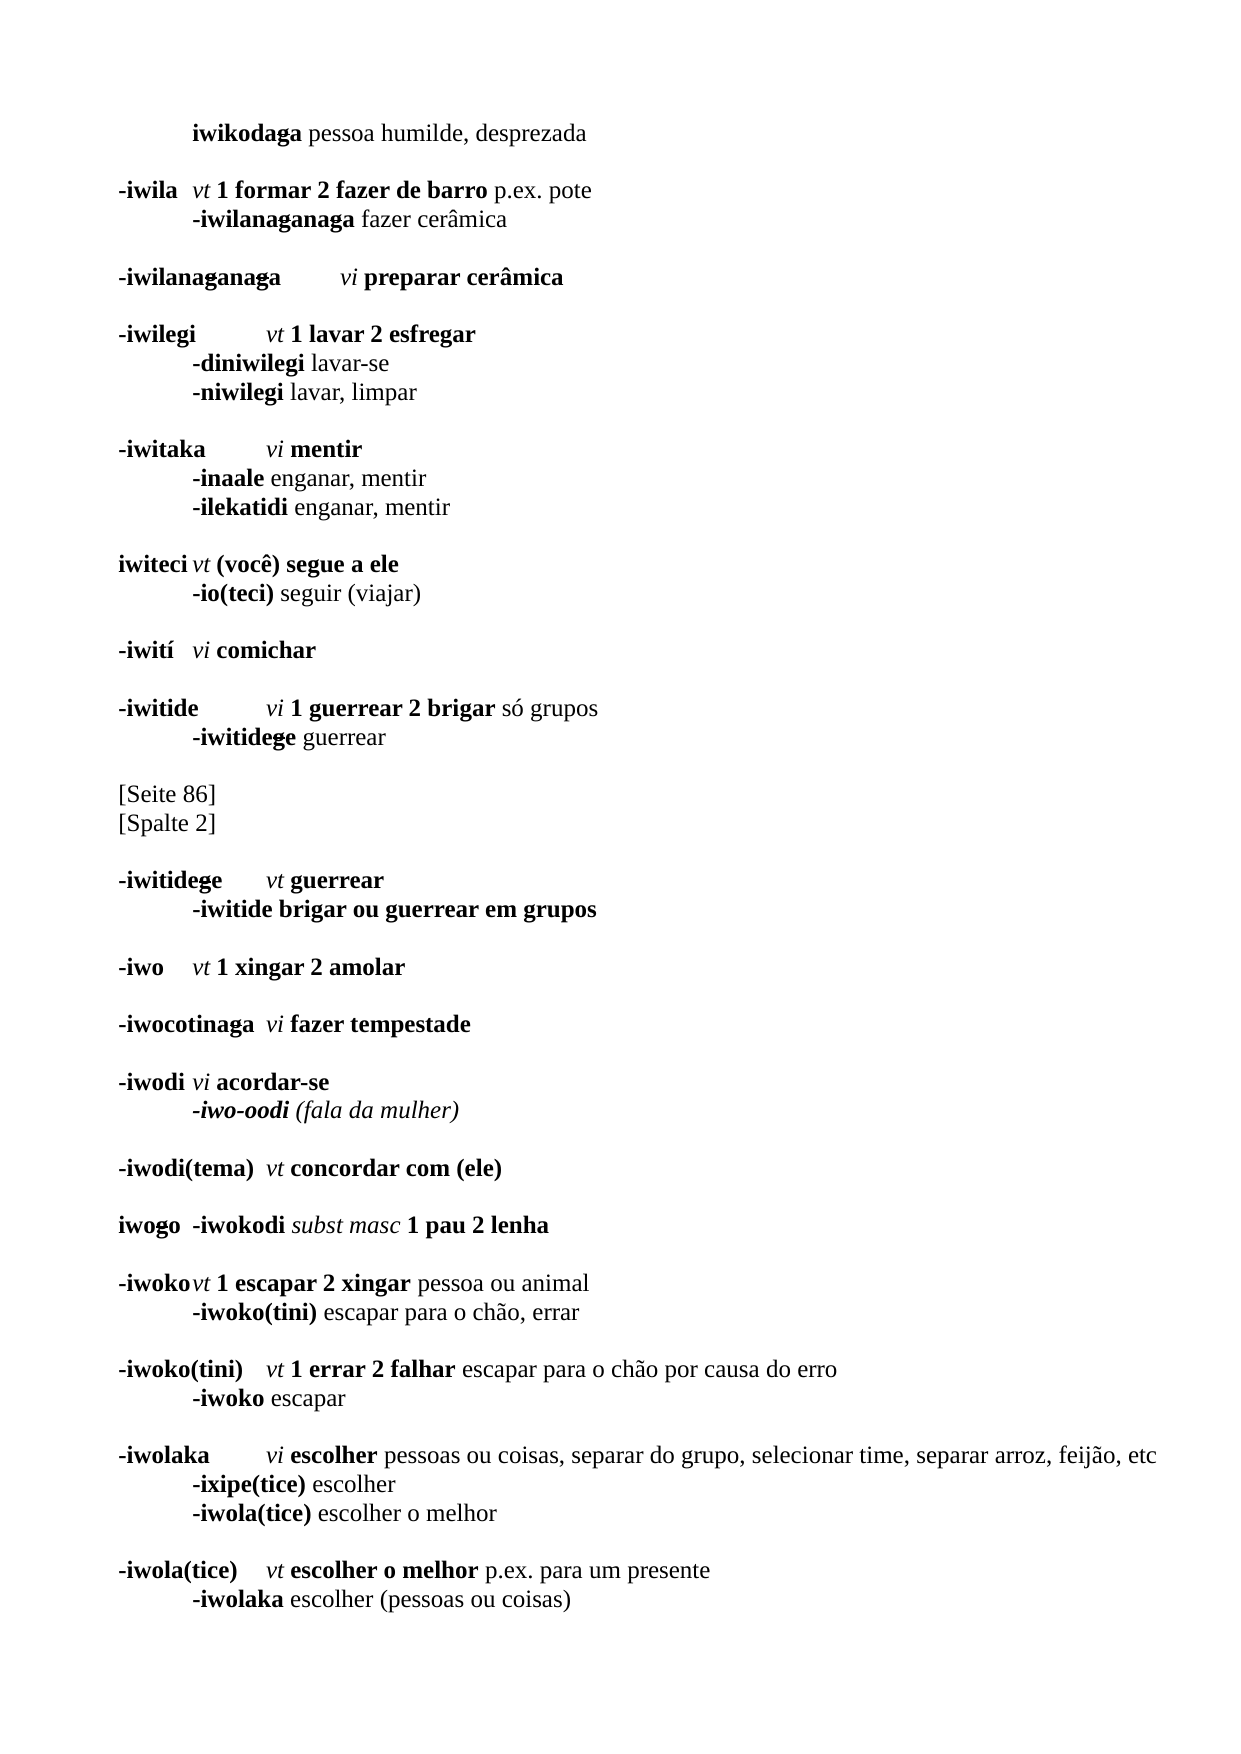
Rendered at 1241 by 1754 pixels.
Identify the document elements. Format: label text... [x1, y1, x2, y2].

text -iwitidege vt guerrear [118, 866, 1240, 894]
text -iwoko(tini) escapar para o chão, errar [118, 1297, 1240, 1326]
text [Spalte 2] [118, 808, 1240, 837]
text -iwodi(tema) vt concordar com (ele) [118, 1153, 1240, 1182]
text -iwodi vi acordar-se [118, 1067, 1240, 1096]
text [Seite 86] [118, 779, 1240, 808]
text -iwola(tice) escolher o melhor [118, 1498, 1240, 1527]
text -iwoko(tini) vt 1 errar 2 falhar escapar para o chão por causa do erro [118, 1354, 1240, 1383]
text -iwola(tice) vt escolher o melhor p.ex. para um presente [118, 1556, 1240, 1584]
text -iwilanaganaga vi preparar cerâmica [118, 262, 1240, 291]
text -iwo-oodi (fala da mulher) [118, 1096, 1240, 1124]
text -inaale enganar, mentir [118, 463, 1240, 492]
text iwogo -iwokodi subst masc 1 pau 2 lenha [118, 1211, 1240, 1239]
text -iwitaka vi mentir [118, 434, 1240, 463]
text -iwilegi vt 1 lavar 2 esfregar [118, 319, 1240, 348]
text -iwitide brigar ou guerrear em grupos [118, 894, 1240, 923]
text -iwocotinaga vi fazer tempestade [118, 1009, 1240, 1038]
text -iwitidege guerrear [118, 722, 1240, 751]
text -iwolaka escolher (pessoas ou coisas) [118, 1584, 1240, 1613]
text -iwilanaganaga fazer cerâmica [118, 204, 1240, 233]
text -io(teci) seguir (viajar) [118, 578, 1240, 607]
text -iwitide vi 1 guerrear 2 brigar só grupos [118, 693, 1240, 722]
text -ilekatidi enganar, mentir [118, 492, 1240, 521]
text -ixipe(tice) escolher [118, 1469, 1240, 1498]
text iwiteci vt (você) segue a ele [118, 549, 1240, 578]
text -iwoko vt 1 escapar 2 xingar pessoa ou animal [118, 1268, 1240, 1297]
text -iwila vt 1 formar 2 fazer de barro p.ex. pote [118, 176, 1240, 204]
text -iwití vi comichar [118, 636, 1240, 664]
text -iwolaka vi escolher pessoas ou coisas, separar do grupo, selecionar time, separar arroz, feijão, etc [118, 1441, 1240, 1469]
text -niwilegi lavar, limpar [118, 377, 1240, 406]
text iwikodaga pessoa humilde, desprezada [118, 118, 1240, 147]
text -iwoko escapar [118, 1383, 1240, 1412]
text -diniwilegi lavar-se [118, 348, 1240, 377]
text -iwo vt 1 xingar 2 amolar [118, 952, 1240, 981]
